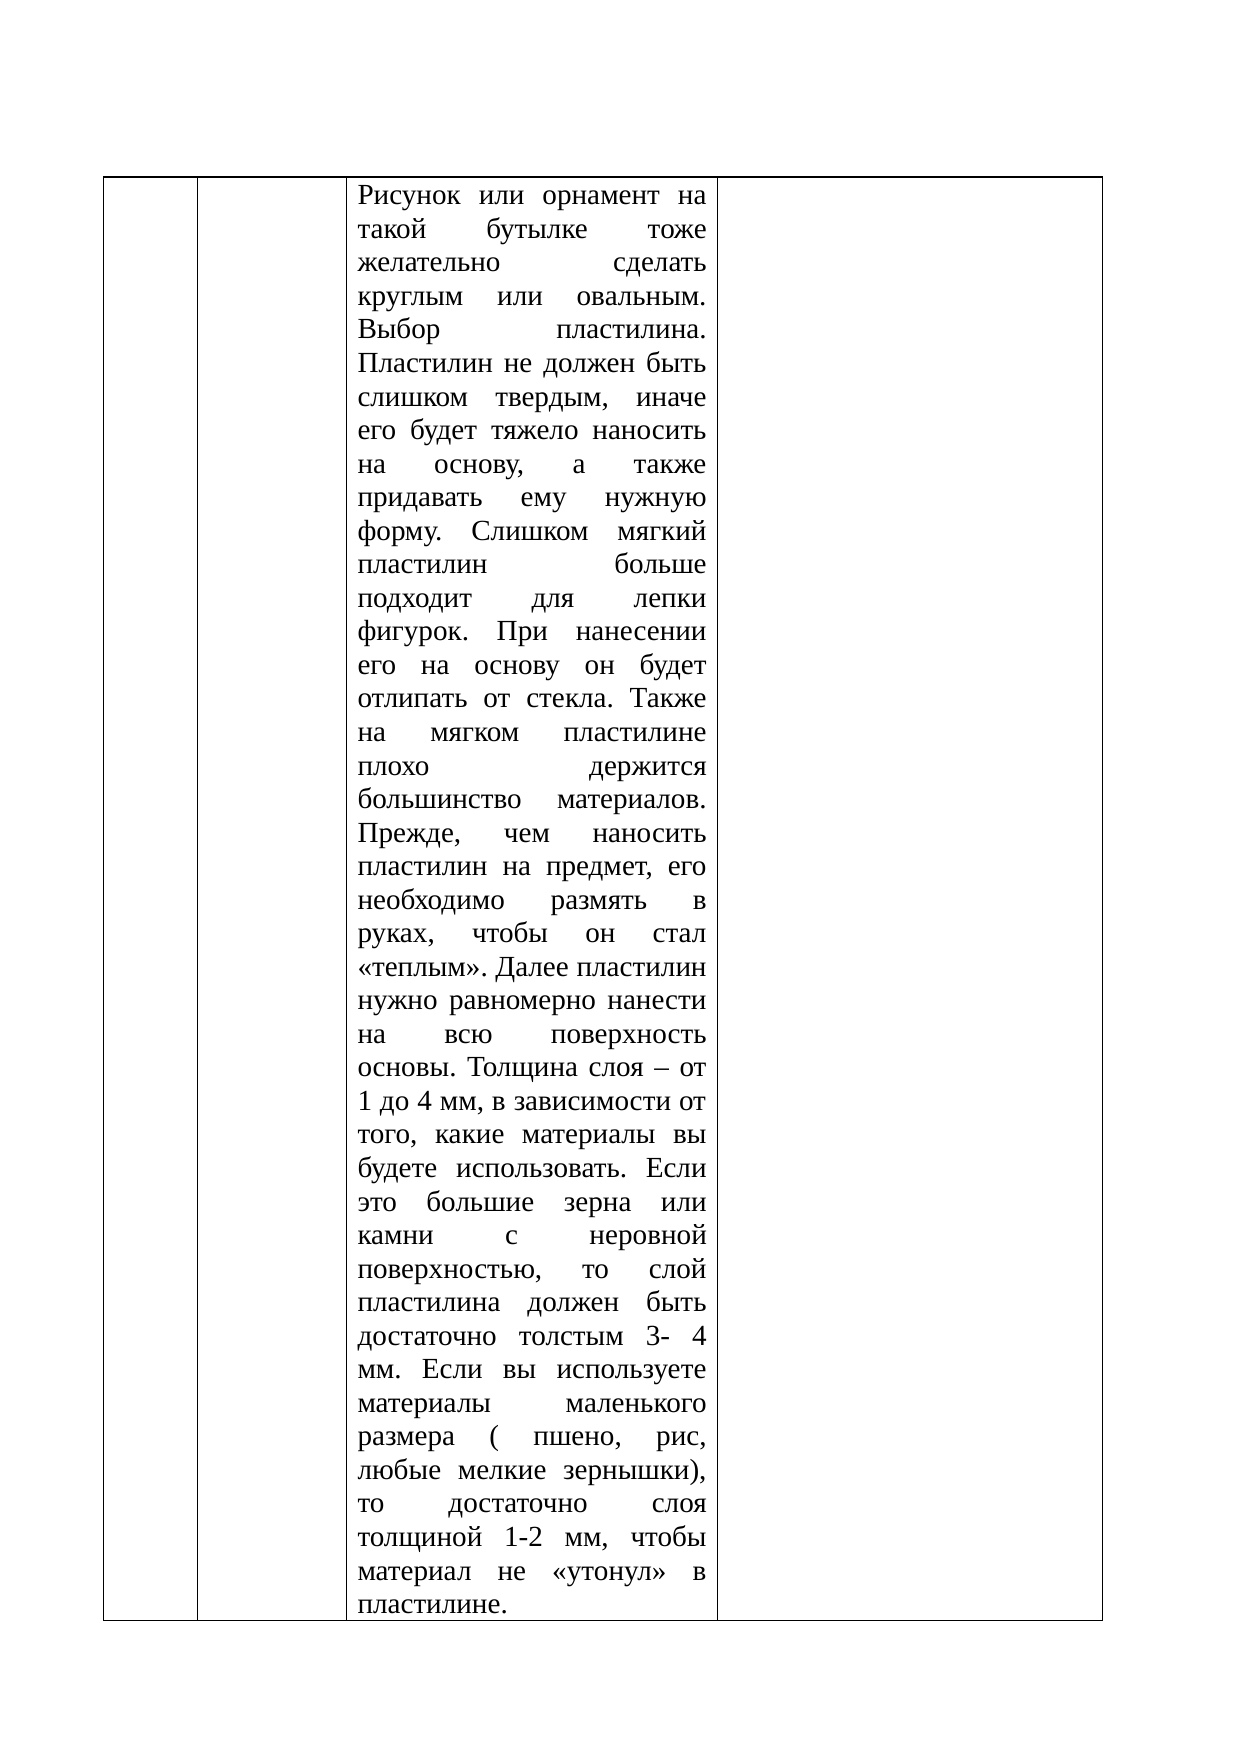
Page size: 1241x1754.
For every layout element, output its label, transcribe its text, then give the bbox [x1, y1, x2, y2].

table_cell [718, 178, 1102, 1620]
table_cell [104, 178, 197, 1620]
table_cell Рисунок или орнамент на такой бутылке тоже желательно сделать круглым или овальным. Выбор пластилина. Пластилин не должен быть слишком твердым, иначе его будет тяжело наносить на основу, а также придавать ему нужную форму. Слишком мягкий пластилин больше подходит для лепки фигурок. При нанесении его на основу он будет отлипать от стекла. Также на мягком пластилине плохо держится большинство материалов. Прежде, чем наносить пластилин на предмет, его необходимо размять в руках, чтобы он стал «теплым». Далее пластилин нужно равномерно нанести на всю поверхность основы. Толщина слоя – от 1 до 4 мм, в зависимости от того, какие материалы вы будете использовать. Если это большие зерна или камни с неровной поверхностью, то слой пластилина должен быть достаточно толстым 3- 4 мм. Если вы используете материалы маленького размера ( пшено, рис, любые мелкие зернышки), то достаточно слоя толщиной 1-2 мм, чтобы материал не «утонул» в пластилине. [347, 178, 717, 1620]
table_cell [198, 178, 346, 1620]
